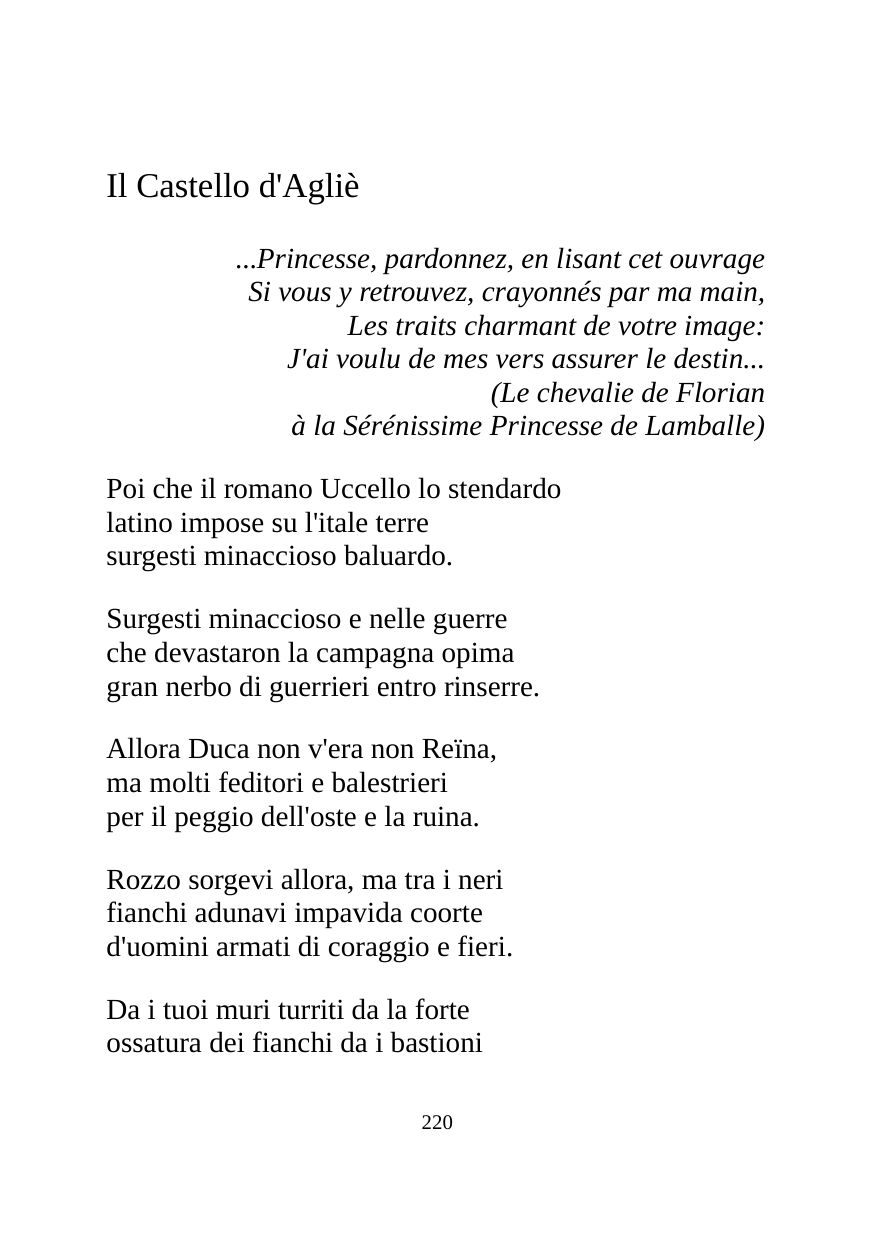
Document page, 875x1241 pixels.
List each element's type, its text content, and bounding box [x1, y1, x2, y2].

text surgesti minaccioso baluardo. [106, 538, 768, 572]
text Les traits charmant de votre image: [106, 308, 768, 341]
text ...Princesse, pardonnez, en lisant cet ouvrage [106, 241, 768, 274]
text Allora Duca non v'era non Reïna, [106, 732, 768, 765]
text fianchi adunavi impavida coorte [106, 895, 768, 929]
text J'ai voulu de mes vers assurer le destin... [106, 341, 768, 375]
text per il peggio dell'oste e la ruina. [106, 799, 768, 832]
subtitle Il Castello d'Agliè [106, 165, 768, 205]
text ossatura dei fianchi da i bastioni [106, 1025, 768, 1059]
text d'uomini armati di coraggio e fieri. [106, 929, 768, 962]
text gran nerbo di guerrieri entro rinserre. [106, 669, 768, 702]
text che devastaron la campagna opima [106, 635, 768, 669]
text à la Sérénissime Princesse de Lamballe) [106, 408, 768, 442]
text Si vous y retrouvez, crayonnés par ma main, [106, 274, 768, 308]
text Rozzo sorgevi allora, ma tra i neri [106, 862, 768, 895]
text Poi che il romano Uccello lo stendardo [106, 471, 768, 505]
text ma molti feditori e balestrieri [106, 765, 768, 799]
text (Le chevalie de Florian [106, 375, 768, 408]
text Surgesti minaccioso e nelle guerre [106, 602, 768, 635]
text Da i tuoi muri turriti da la forte [106, 992, 768, 1025]
text latino impose su l'itale terre [106, 505, 768, 538]
